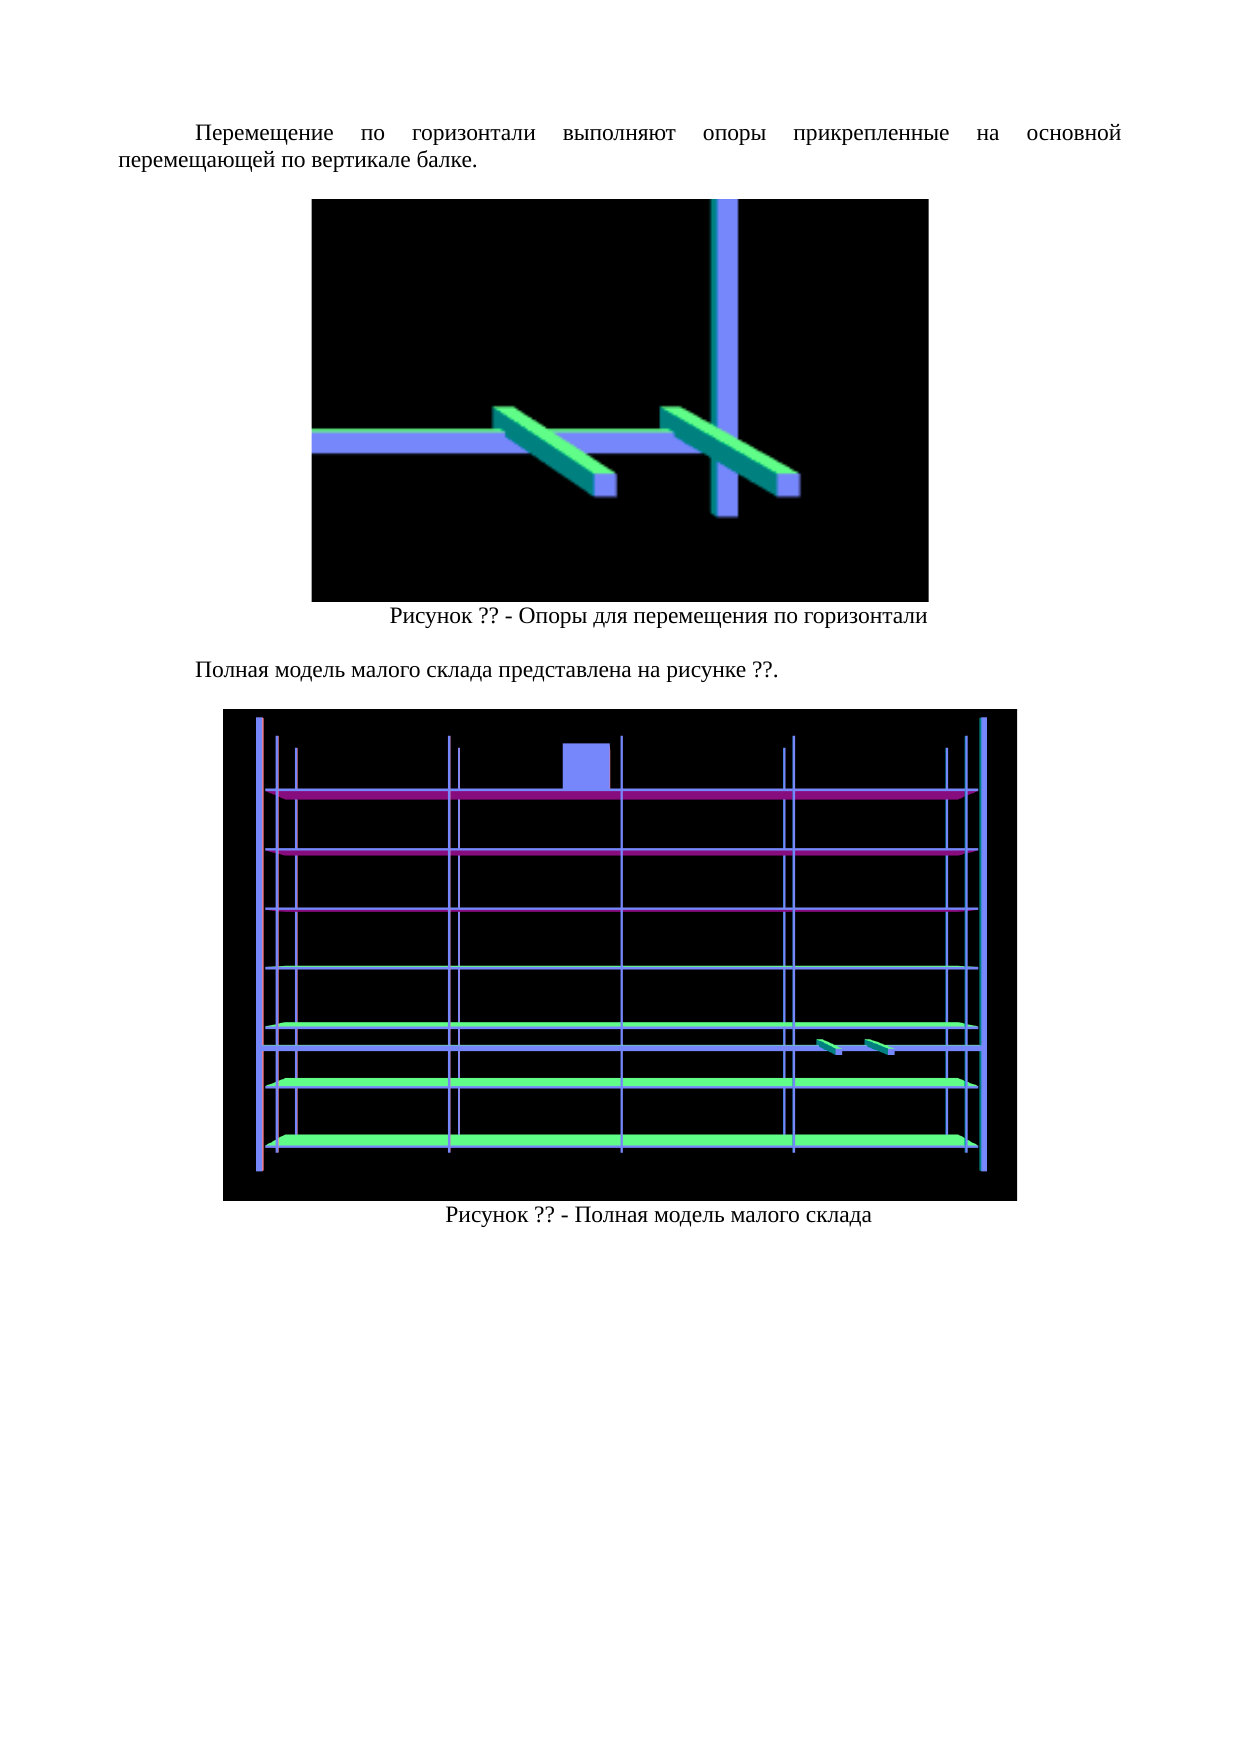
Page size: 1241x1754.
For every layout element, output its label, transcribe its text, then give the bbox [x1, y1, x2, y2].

picture [223, 709, 1018, 1201]
text Полная модель малого склада представлена на рисунке ??. [118, 655, 1122, 682]
text Перемещение по горизонтали выполняют опоры прикрепленные на основной перемещающей по вертикале балке. [118, 118, 1122, 172]
text Рисунок ?? - Опоры для перемещения по горизонтали [118, 602, 1122, 628]
text Рисунок ?? - Полная модель малого склада [118, 1201, 1122, 1227]
picture [311, 199, 929, 602]
